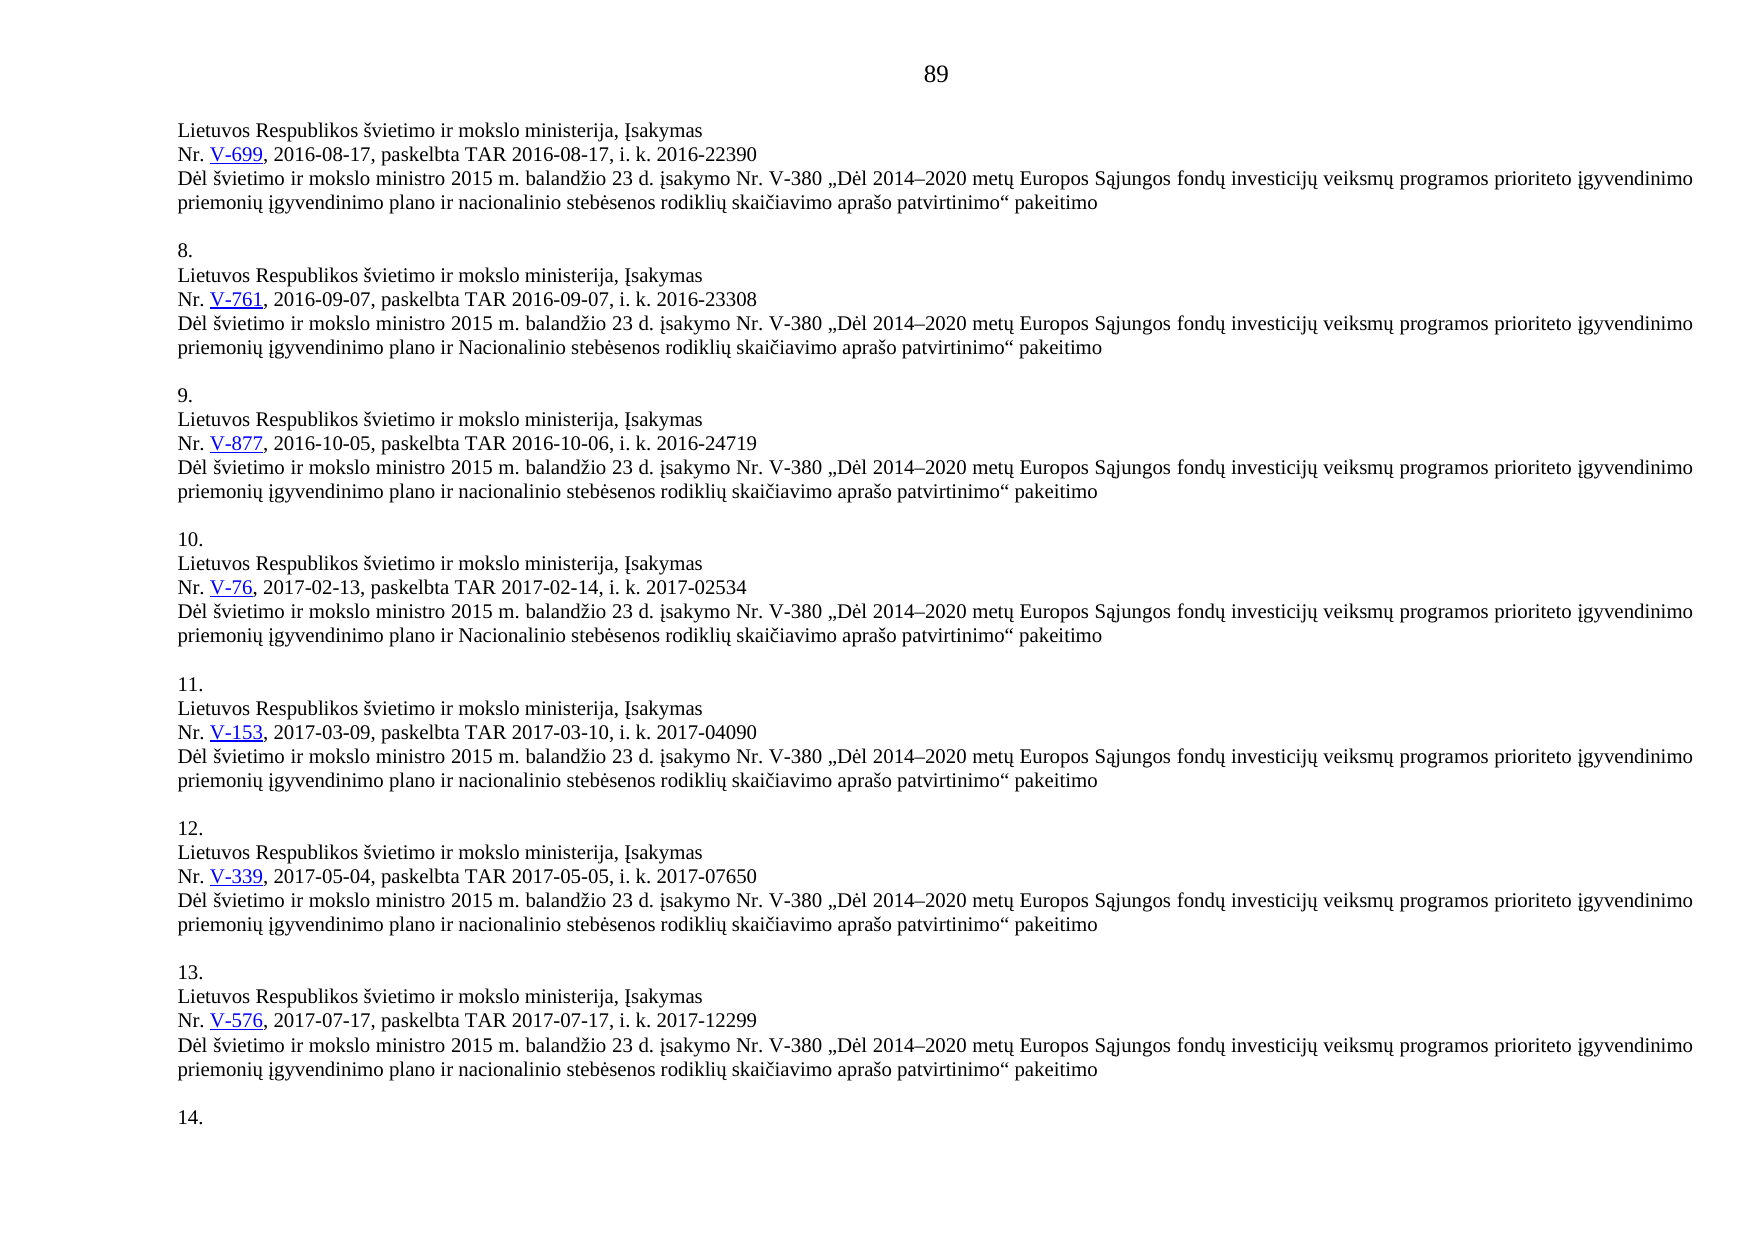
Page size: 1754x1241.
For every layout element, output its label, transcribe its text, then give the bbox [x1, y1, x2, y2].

text Lietuvos Respublikos švietimo ir mokslo ministerija, Įsakymas [177, 696, 1695, 720]
text Lietuvos Respublikos švietimo ir mokslo ministerija, Įsakymas [177, 984, 1695, 1008]
text Lietuvos Respublikos švietimo ir mokslo ministerija, Įsakymas [177, 118, 1695, 142]
text 14. [177, 1105, 1695, 1129]
text 12. [177, 816, 1695, 840]
text Dėl švietimo ir mokslo ministro 2015 m. balandžio 23 d. įsakymo Nr. V-380 „Dėl 2014–2020 metų Europos Sąjungos fondų investicijų veiksmų programos prioriteto įgyvendinimo priemonių įgyvendinimo plano ir nacionalinio stebėsenos rodiklių skaičiavimo aprašo patvirtinimo“ pakeitimo [177, 455, 1695, 503]
text Dėl švietimo ir mokslo ministro 2015 m. balandžio 23 d. įsakymo Nr. V-380 „Dėl 2014–2020 metų Europos Sąjungos fondų investicijų veiksmų programos prioriteto įgyvendinimo priemonių įgyvendinimo plano ir nacionalinio stebėsenos rodiklių skaičiavimo aprašo patvirtinimo“ pakeitimo [177, 1032, 1695, 1081]
text Nr. V-153, 2017-03-09, paskelbta TAR 2017-03-10, i. k. 2017-04090 [177, 720, 1695, 744]
text Nr. V-76, 2017-02-13, paskelbta TAR 2017-02-14, i. k. 2017-02534 [177, 575, 1695, 599]
text Dėl švietimo ir mokslo ministro 2015 m. balandžio 23 d. įsakymo Nr. V-380 „Dėl 2014–2020 metų Europos Sąjungos fondų investicijų veiksmų programos prioriteto įgyvendinimo priemonių įgyvendinimo plano ir Nacionalinio stebėsenos rodiklių skaičiavimo aprašo patvirtinimo“ pakeitimo [177, 599, 1695, 647]
text Lietuvos Respublikos švietimo ir mokslo ministerija, Įsakymas [177, 551, 1695, 575]
text Dėl švietimo ir mokslo ministro 2015 m. balandžio 23 d. įsakymo Nr. V-380 „Dėl 2014–2020 metų Europos Sąjungos fondų investicijų veiksmų programos prioriteto įgyvendinimo priemonių įgyvendinimo plano ir nacionalinio stebėsenos rodiklių skaičiavimo aprašo patvirtinimo“ pakeitimo [177, 744, 1695, 792]
text 11. [177, 672, 1695, 696]
text Nr. V-761, 2016-09-07, paskelbta TAR 2016-09-07, i. k. 2016-23308 [177, 287, 1695, 311]
text Dėl švietimo ir mokslo ministro 2015 m. balandžio 23 d. įsakymo Nr. V-380 „Dėl 2014–2020 metų Europos Sąjungos fondų investicijų veiksmų programos prioriteto įgyvendinimo priemonių įgyvendinimo plano ir Nacionalinio stebėsenos rodiklių skaičiavimo aprašo patvirtinimo“ pakeitimo [177, 311, 1695, 359]
text Lietuvos Respublikos švietimo ir mokslo ministerija, Įsakymas [177, 840, 1695, 864]
text 13. [177, 960, 1695, 984]
text Lietuvos Respublikos švietimo ir mokslo ministerija, Įsakymas [177, 262, 1695, 287]
text Nr. V-699, 2016-08-17, paskelbta TAR 2016-08-17, i. k. 2016-22390 [177, 142, 1695, 166]
text Dėl švietimo ir mokslo ministro 2015 m. balandžio 23 d. įsakymo Nr. V-380 „Dėl 2014–2020 metų Europos Sąjungos fondų investicijų veiksmų programos prioriteto įgyvendinimo priemonių įgyvendinimo plano ir nacionalinio stebėsenos rodiklių skaičiavimo aprašo patvirtinimo“ pakeitimo [177, 166, 1695, 214]
text 8. [177, 238, 1695, 262]
text 9. [177, 383, 1695, 407]
text 10. [177, 527, 1695, 551]
text Nr. V-339, 2017-05-04, paskelbta TAR 2017-05-05, i. k. 2017-07650 [177, 864, 1695, 888]
text Nr. V-576, 2017-07-17, paskelbta TAR 2017-07-17, i. k. 2017-12299 [177, 1008, 1695, 1032]
text Lietuvos Respublikos švietimo ir mokslo ministerija, Įsakymas [177, 407, 1695, 431]
text Dėl švietimo ir mokslo ministro 2015 m. balandžio 23 d. įsakymo Nr. V-380 „Dėl 2014–2020 metų Europos Sąjungos fondų investicijų veiksmų programos prioriteto įgyvendinimo priemonių įgyvendinimo plano ir nacionalinio stebėsenos rodiklių skaičiavimo aprašo patvirtinimo“ pakeitimo [177, 888, 1695, 936]
text Nr. V-877, 2016-10-05, paskelbta TAR 2016-10-06, i. k. 2016-24719 [177, 431, 1695, 455]
